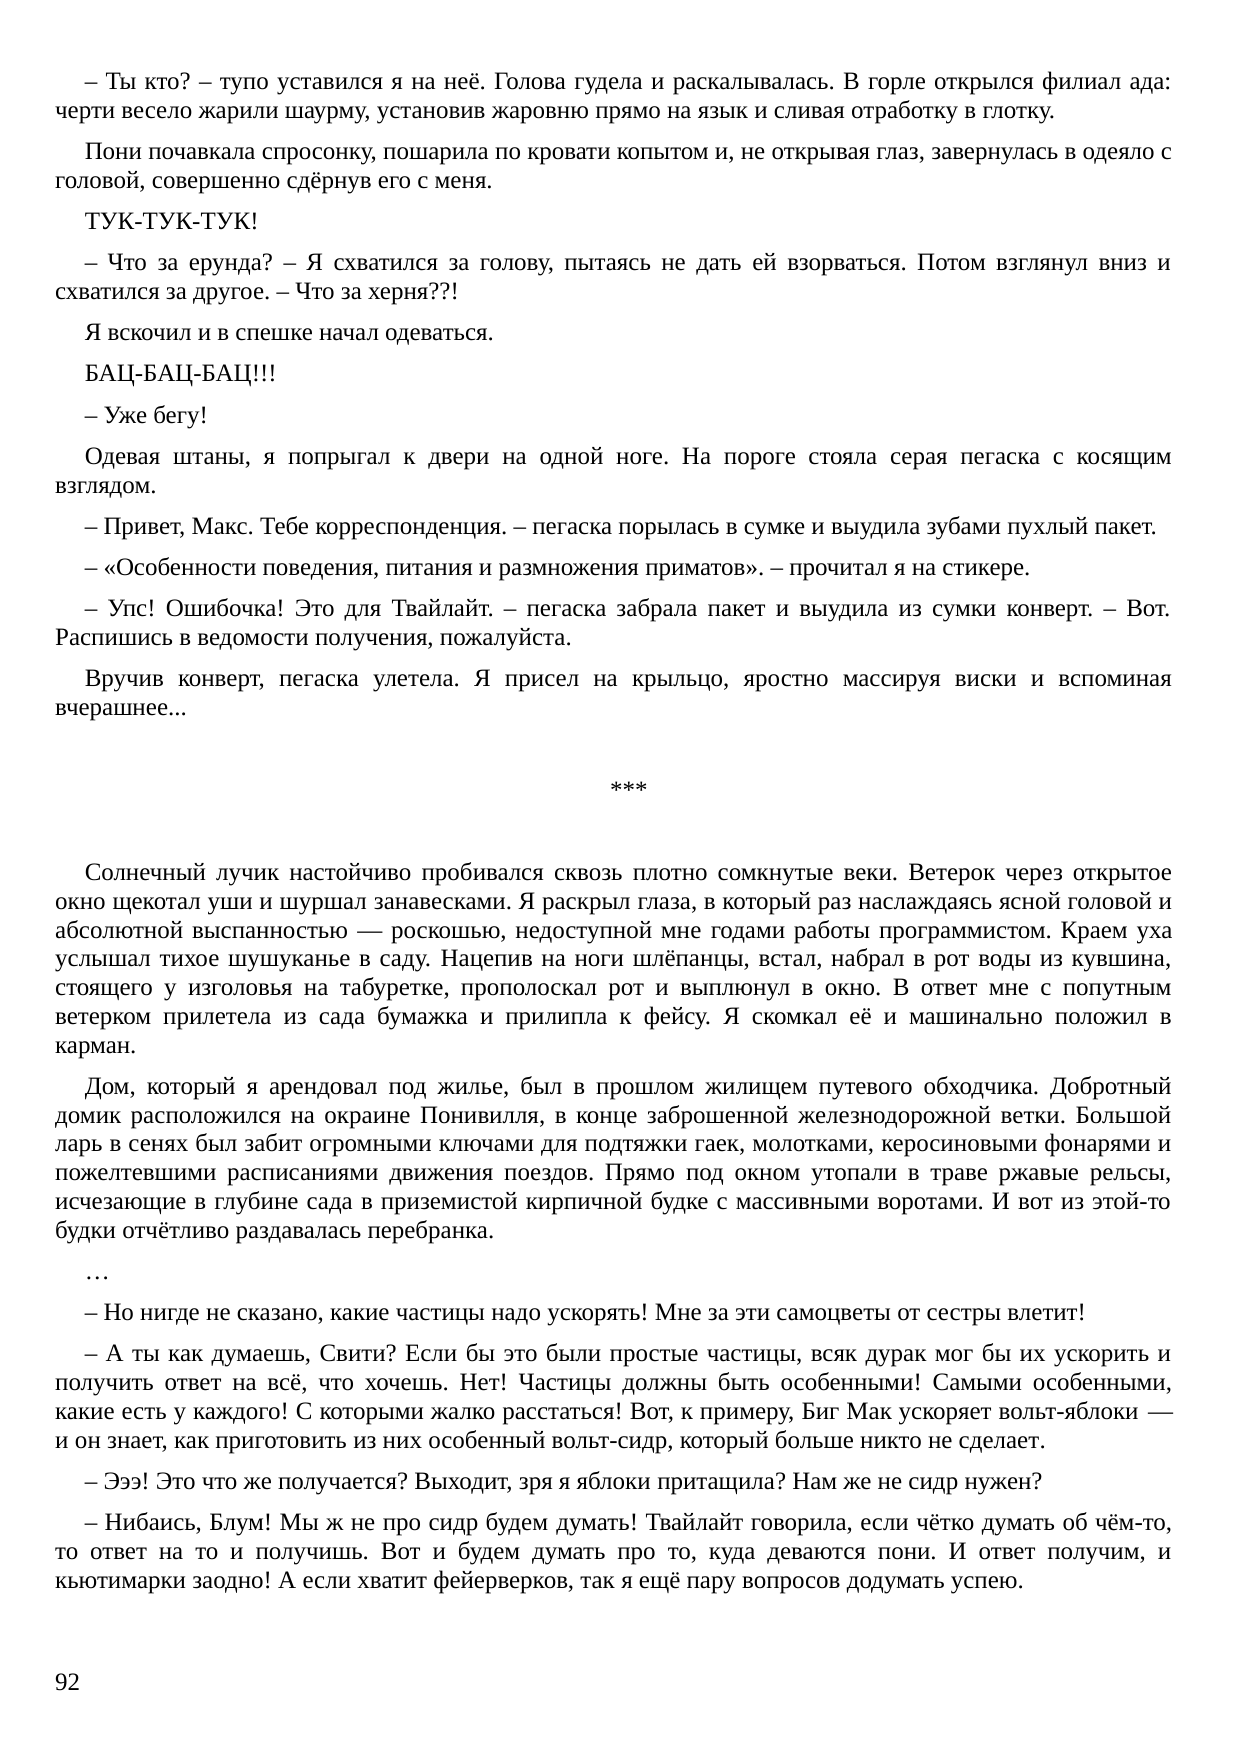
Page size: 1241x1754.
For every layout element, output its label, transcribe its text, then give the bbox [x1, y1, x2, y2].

text – А ты как думаешь, Свити? Если бы это были простые частицы, всяк дурак мог бы их ускорить и получить ответ на всё, что хочешь. Нет! Частицы должны быть особенными! Самыми особенными, какие есть у каждого! С которыми жалко расстаться! Вот, к примеру, Биг Мак ускоряет вольт-яблоки — и он знает, как приготовить из них особенный вольт-сидр, который больше никто не сделает. [55, 1338, 1173, 1453]
text … [55, 1256, 1173, 1285]
text Одевая штаны, я попрыгал к двери на одной ноге. На пороге стояла серая пегаска с косящим взглядом. [55, 441, 1173, 498]
text – Упс! Ошибочка! Это для Твайлайт. – пегаска забрала пакет и выудила из сумки конверт. – Вот. Распишись в ведомости получения, пожалуйста. [55, 593, 1173, 651]
text – Нибаись, Блум! Мы ж не про сидр будем думать! Твайлайт говорила, если чётко думать об чём-то, то ответ на то и получишь. Вот и будем думать про то, куда деваются пони. И ответ получим, и кьютимарки заодно! А если хватит фейерверков, так я ещё пару вопросов додумать успею. [55, 1507, 1173, 1593]
text – Но нигде не сказано, какие частицы надо ускорять! Мне за эти самоцветы от сестры влетит! [55, 1297, 1173, 1326]
text – Привет, Макс. Тебе корреспонденция. – пегаска порылась в сумке и выудила зубами пухлый пакет. [55, 511, 1173, 540]
text ТУК-ТУК-ТУК! [55, 206, 1173, 235]
text Солнечный лучик настойчиво пробивался сквозь плотно сомкнутые веки. Ветерок через открытое окно щекотал уши и шуршал занавесками. Я раскрыл глаза, в который раз наслаждаясь ясной головой и абсолютной выспанностью — роскошью, недоступной мне годами работы программистом. Краем уха услышал тихое шушуканье в саду. Нацепив на ноги шлёпанцы, встал, набрал в рот воды из кувшина, стоящего у изголовья на табуретке, прополоскал рот и выплюнул в окно. В ответ мне с попутным ветерком прилетела из сада бумажка и прилипла к фейсу. Я скомкал её и машинально положил в карман. [55, 857, 1173, 1058]
text – Уже бегу! [55, 400, 1173, 428]
text – Что за ерунда? – Я схватился за голову, пытаясь не дать ей взорваться. Потом взглянул вниз и схватился за другое. – Что за херня??! [55, 247, 1173, 305]
text Дом, который я арендовал под жилье, был в прошлом жилищем путевого обходчика. Добротный домик расположился на окраине Понивилля, в конце заброшенной железнодорожной ветки. Большой ларь в сенях был забит огромными ключами для подтяжки гаек, молотками, керосиновыми фонарями и пожелтевшими расписаниями движения поездов. Прямо под окном утопали в траве ржавые рельсы, исчезающие в глубине сада в приземистой кирпичной будке с массивными воротами. И вот из этой-то будки отчётливо раздавалась перебранка. [55, 1071, 1173, 1243]
text *** [55, 775, 1173, 803]
text – Эээ! Это что же получается? Выходит, зря я яблоки притащила? Нам же не сидр нужен? [55, 1466, 1173, 1495]
text Вручив конверт, пегаска улетела. Я присел на крыльцо, яростно массируя виски и вспоминая вчерашнее... [55, 663, 1173, 721]
text БАЦ-БАЦ-БАЦ!!! [55, 358, 1173, 387]
text Я вскочил и в спешке начал одеваться. [55, 317, 1173, 346]
text – Ты кто? – тупо уставился я на неё. Голова гудела и раскалывалась. В горле открылся филиал ада: черти весело жарили шаурму, установив жаровню прямо на язык и сливая отработку в глотку. [55, 66, 1173, 123]
text – «Особенности поведения, питания и размножения приматов». – прочитал я на стикере. [55, 552, 1173, 581]
text Пони почавкала спросонку, пошарила по кровати копытом и, не открывая глаз, завернулась в одеяло с головой, совершенно сдёрнув его с меня. [55, 136, 1173, 193]
